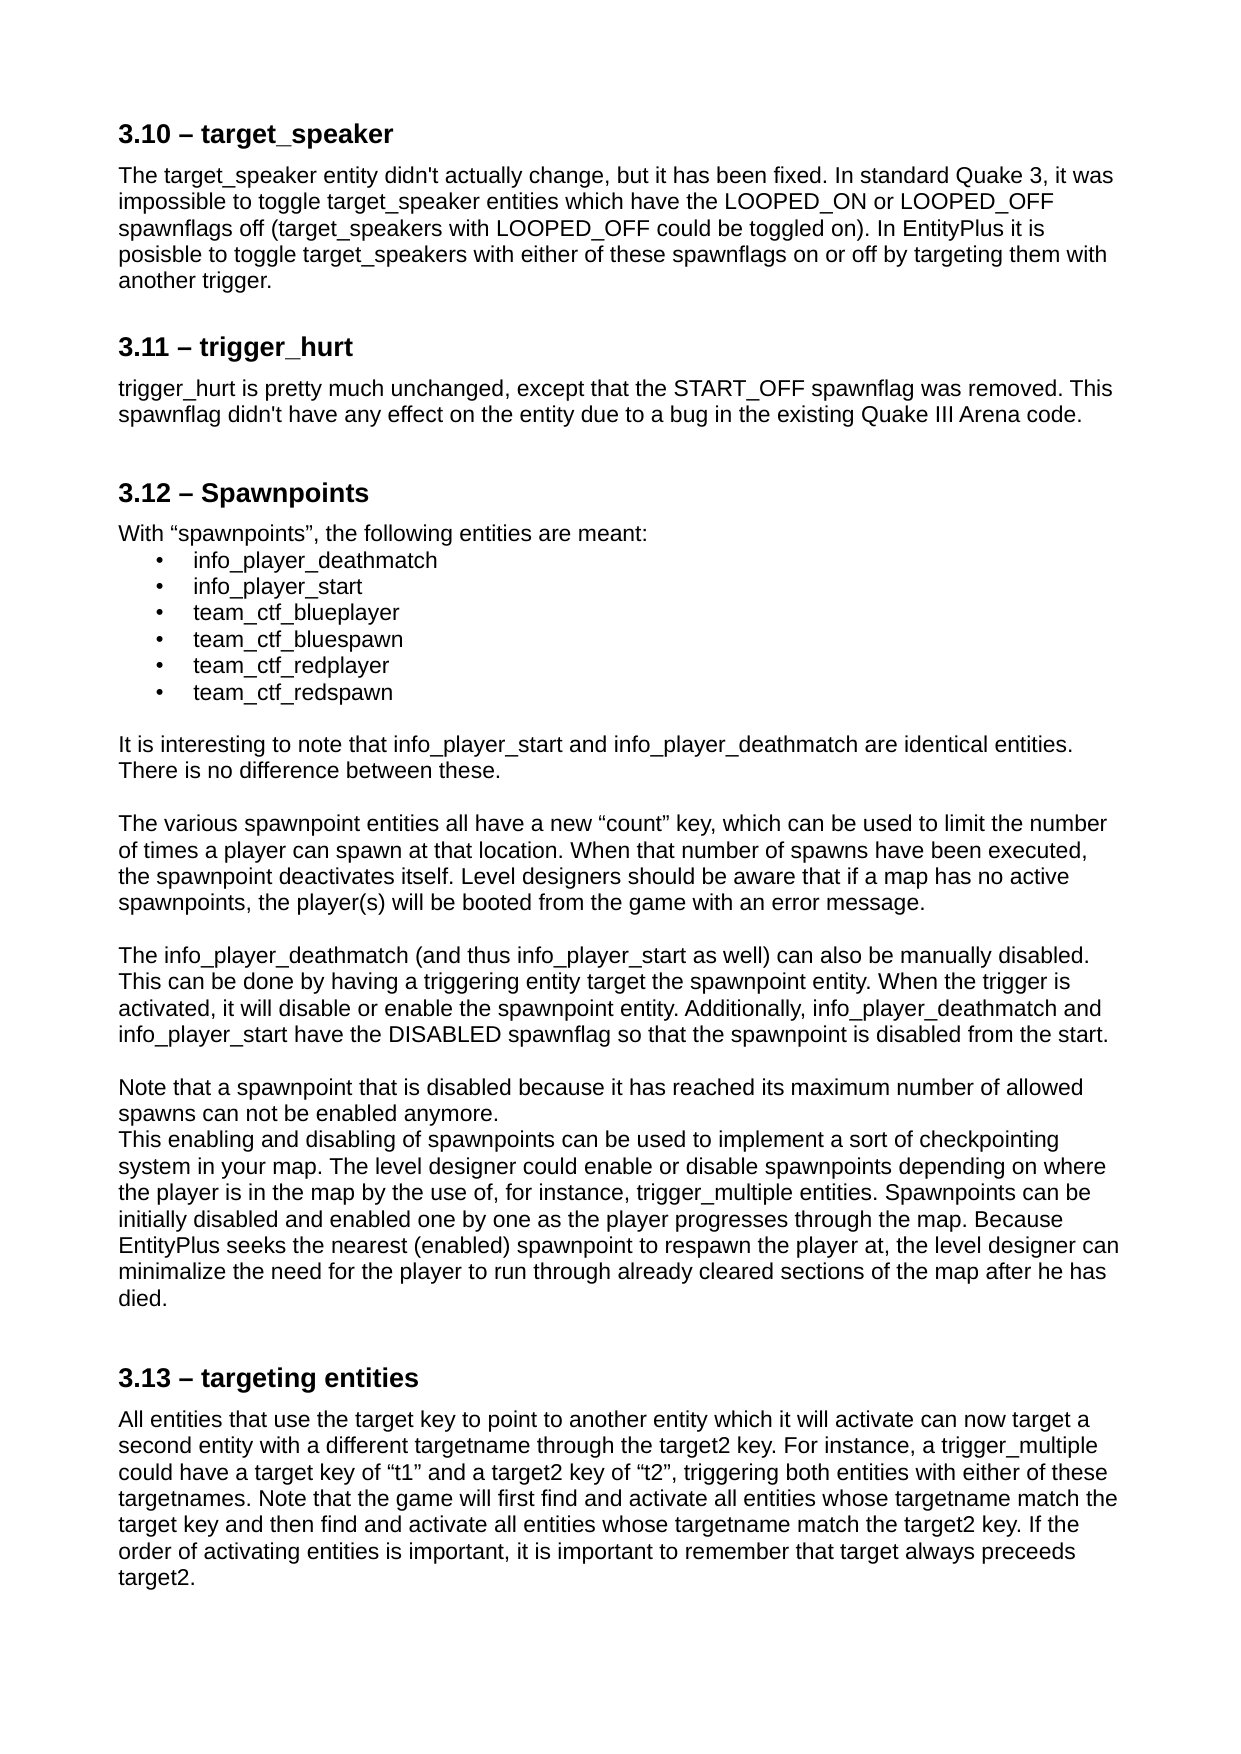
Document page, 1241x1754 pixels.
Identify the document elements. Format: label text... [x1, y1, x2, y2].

list team_ctf_redplayer [156, 652, 1122, 678]
list info_player_deathmatch [156, 547, 1122, 573]
subtitle 3.13 – targeting entities [118, 1362, 1122, 1393]
list team_ctf_bluespawn [156, 626, 1122, 652]
text Note that a spawnpoint that is disabled because it has reached its maximum number of allowed spawns can not be enabled anymore. [118, 1074, 1122, 1126]
text The target_speaker entity didn't actually change, but it has been fixed. In standard Quake 3, it was impossible to toggle target_speaker entities which have the LOOPED_ON or LOOPED_OFF spawnflags off (target_speakers with LOOPED_OFF could be toggled on). In EntityPlus it is posisble to toggle target_speakers with either of these spawnflags on or off by targeting them with another trigger. [118, 162, 1122, 294]
list team_ctf_redspawn [156, 678, 1122, 705]
text With “spawnpoints”, the following entities are meant: [118, 520, 1122, 547]
text The info_player_deathmatch (and thus info_player_start as well) can also be manually disabled. This can be done by having a triggering entity target the spawnpoint entity. When the trigger is activated, it will disable or enable the spawnpoint entity. Additionally, info_player_deathmatch and info_player_start have the DISABLED spawnflag so that the spawnpoint is disabled from the start. [118, 942, 1122, 1047]
text All entities that use the target key to point to another entity which it will activate can now target a second entity with a different targetname through the target2 key. For instance, a trigger_multiple could have a target key of “t1” and a target2 key of “t2”, triggering both entities with either of these targetnames. Note that the game will first find and activate all entities whose targetname match the target key and then find and activate all entities whose targetname match the target2 key. If the order of activating entities is important, it is important to remember that target always preceeds target2. [118, 1406, 1122, 1591]
subtitle 3.11 – trigger_hurt [118, 331, 1122, 362]
subtitle 3.12 – Spawnpoints [118, 477, 1122, 508]
subtitle 3.10 – target_speaker [118, 118, 1122, 149]
text It is interesting to note that info_player_start and info_player_deathmatch are identical entities. There is no difference between these. [118, 731, 1122, 784]
text This enabling and disabling of spawnpoints can be used to implement a sort of checkpointing system in your map. The level designer could enable or disable spawnpoints depending on where the player is in the map by the use of, for instance, trigger_multiple entities. Spawnpoints can be initially disabled and enabled one by one as the player progresses through the map. Because EntityPlus seeks the nearest (enabled) spawnpoint to respawn the player at, the level designer can minimalize the need for the player to run through already cleared sections of the map after he has died. [118, 1126, 1122, 1311]
list team_ctf_blueplayer [156, 599, 1122, 626]
text The various spawnpoint entities all have a new “count” key, which can be used to limit the number of times a player can spawn at that location. When that number of spawns have been executed, the spawnpoint deactivates itself. Level designers should be aware that if a map has no active spawnpoints, the player(s) will be booted from the game with an error message. [118, 810, 1122, 916]
list info_player_start [156, 573, 1122, 599]
text trigger_hurt is pretty much unchanged, except that the START_OFF spawnflag was removed. This spawnflag didn't have any effect on the entity due to a bug in the existing Quake III Arena code. [118, 375, 1122, 428]
